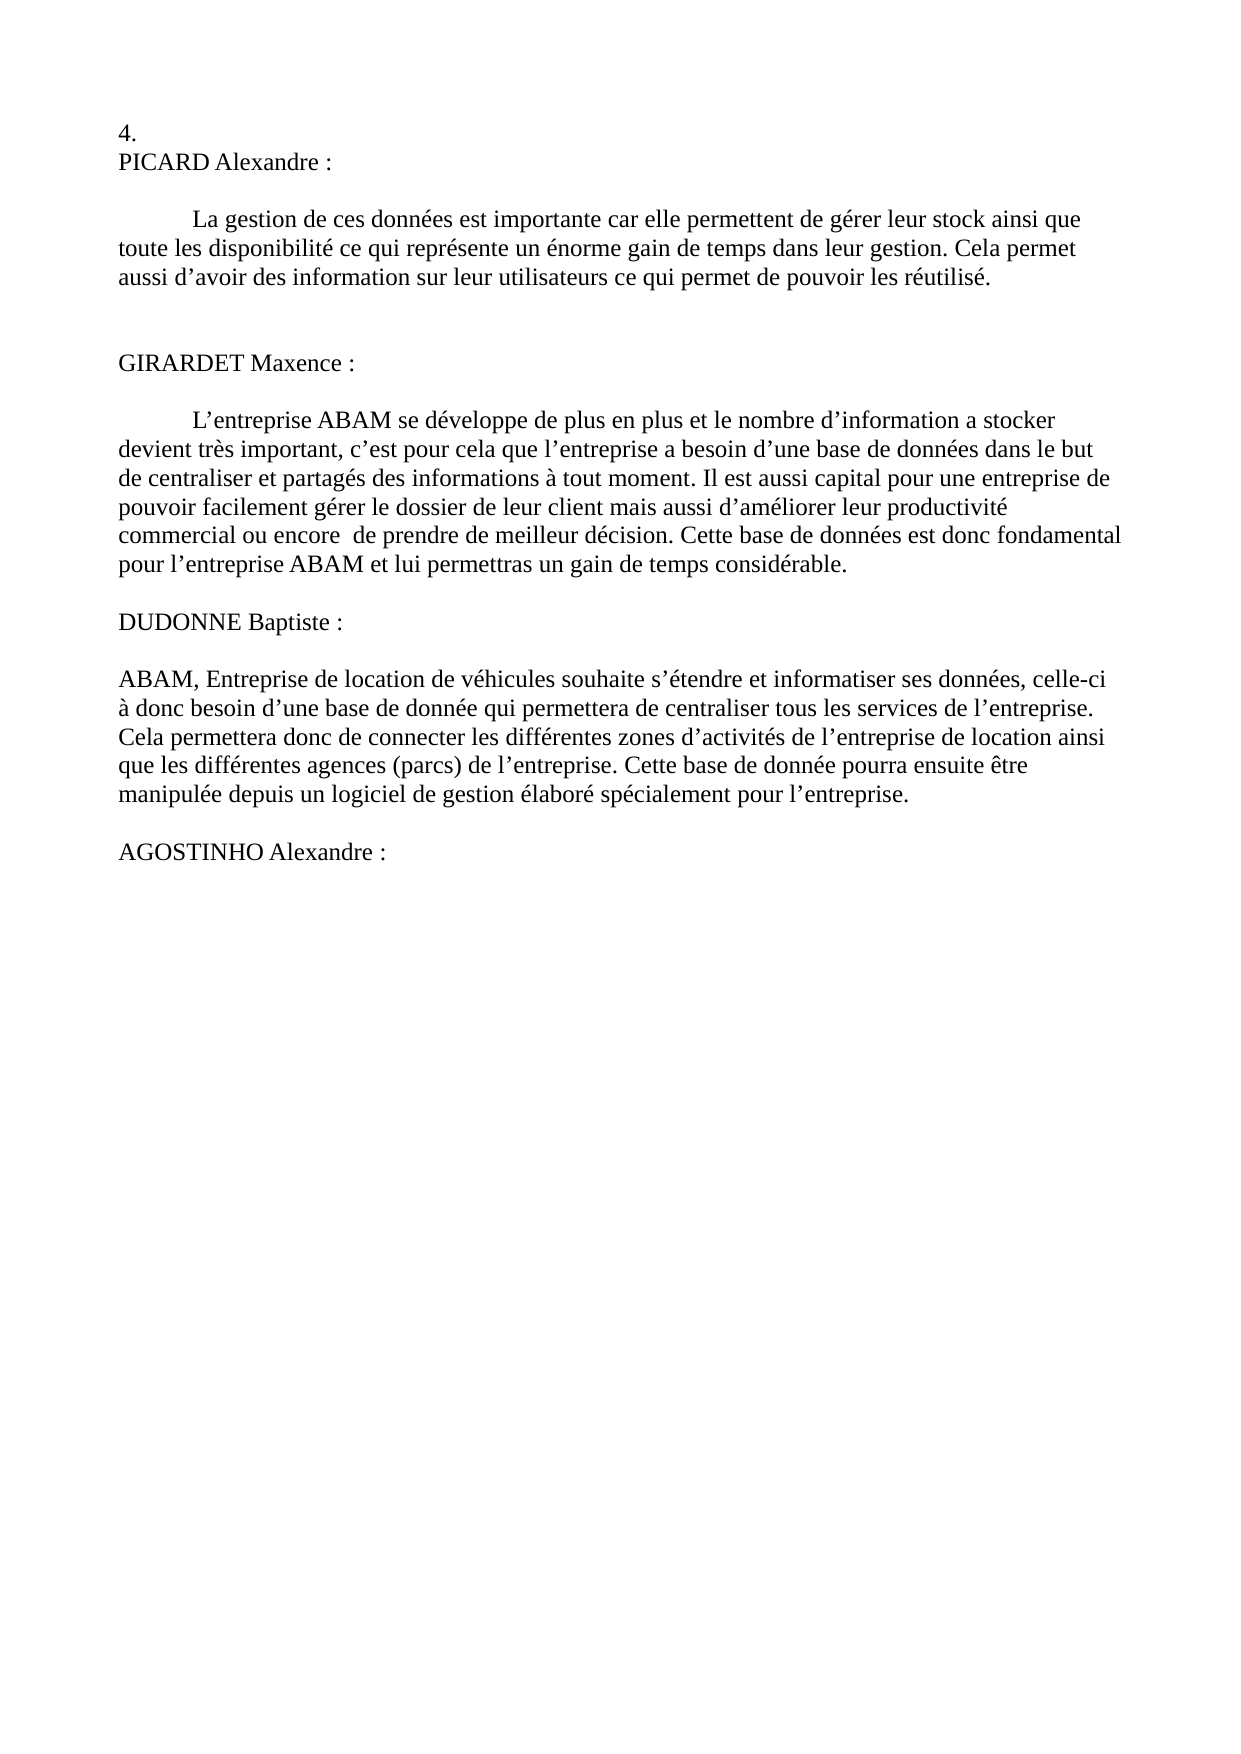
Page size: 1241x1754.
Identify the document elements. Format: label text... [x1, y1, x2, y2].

text DUDONNE Baptiste : [118, 607, 1122, 636]
text L’entreprise ABAM se développe de plus en plus et le nombre d’information a stocker devient très important, c’est pour cela que l’entreprise a besoin d’une base de données dans le but de centraliser et partagés des informations à tout moment. Il est aussi capital pour une entreprise de pouvoir facilement gérer le dossier de leur client mais aussi d’améliorer leur productivité commercial ou encore de prendre de meilleur décision. Cette base de données est donc fondamental pour l’entreprise ABAM et lui permettras un gain de temps considérable. [118, 406, 1122, 578]
text Cela permettera donc de connecter les différentes zones d’activités de l’entreprise de location ainsi que les différentes agences (parcs) de l’entreprise. Cette base de donnée pourra ensuite être manipulée depuis un logiciel de gestion élaboré spécialement pour l’entreprise. [118, 722, 1122, 808]
text GIRARDET Maxence : [118, 348, 1122, 377]
text ABAM, Entreprise de location de véhicules souhaite s’étendre et informatiser ses données, celle-ci à donc besoin d’une base de donnée qui permettera de centraliser tous les services de l’entreprise. [118, 664, 1122, 722]
text 4. [118, 118, 1122, 147]
text AGOSTINHO Alexandre : [118, 837, 1122, 866]
text PICARD Alexandre : [118, 147, 1122, 176]
text La gestion de ces données est importante car elle permettent de gérer leur stock ainsi que toute les disponibilité ce qui représente un énorme gain de temps dans leur gestion. Cela permet aussi d’avoir des information sur leur utilisateurs ce qui permet de pouvoir les réutilisé. [118, 204, 1122, 291]
